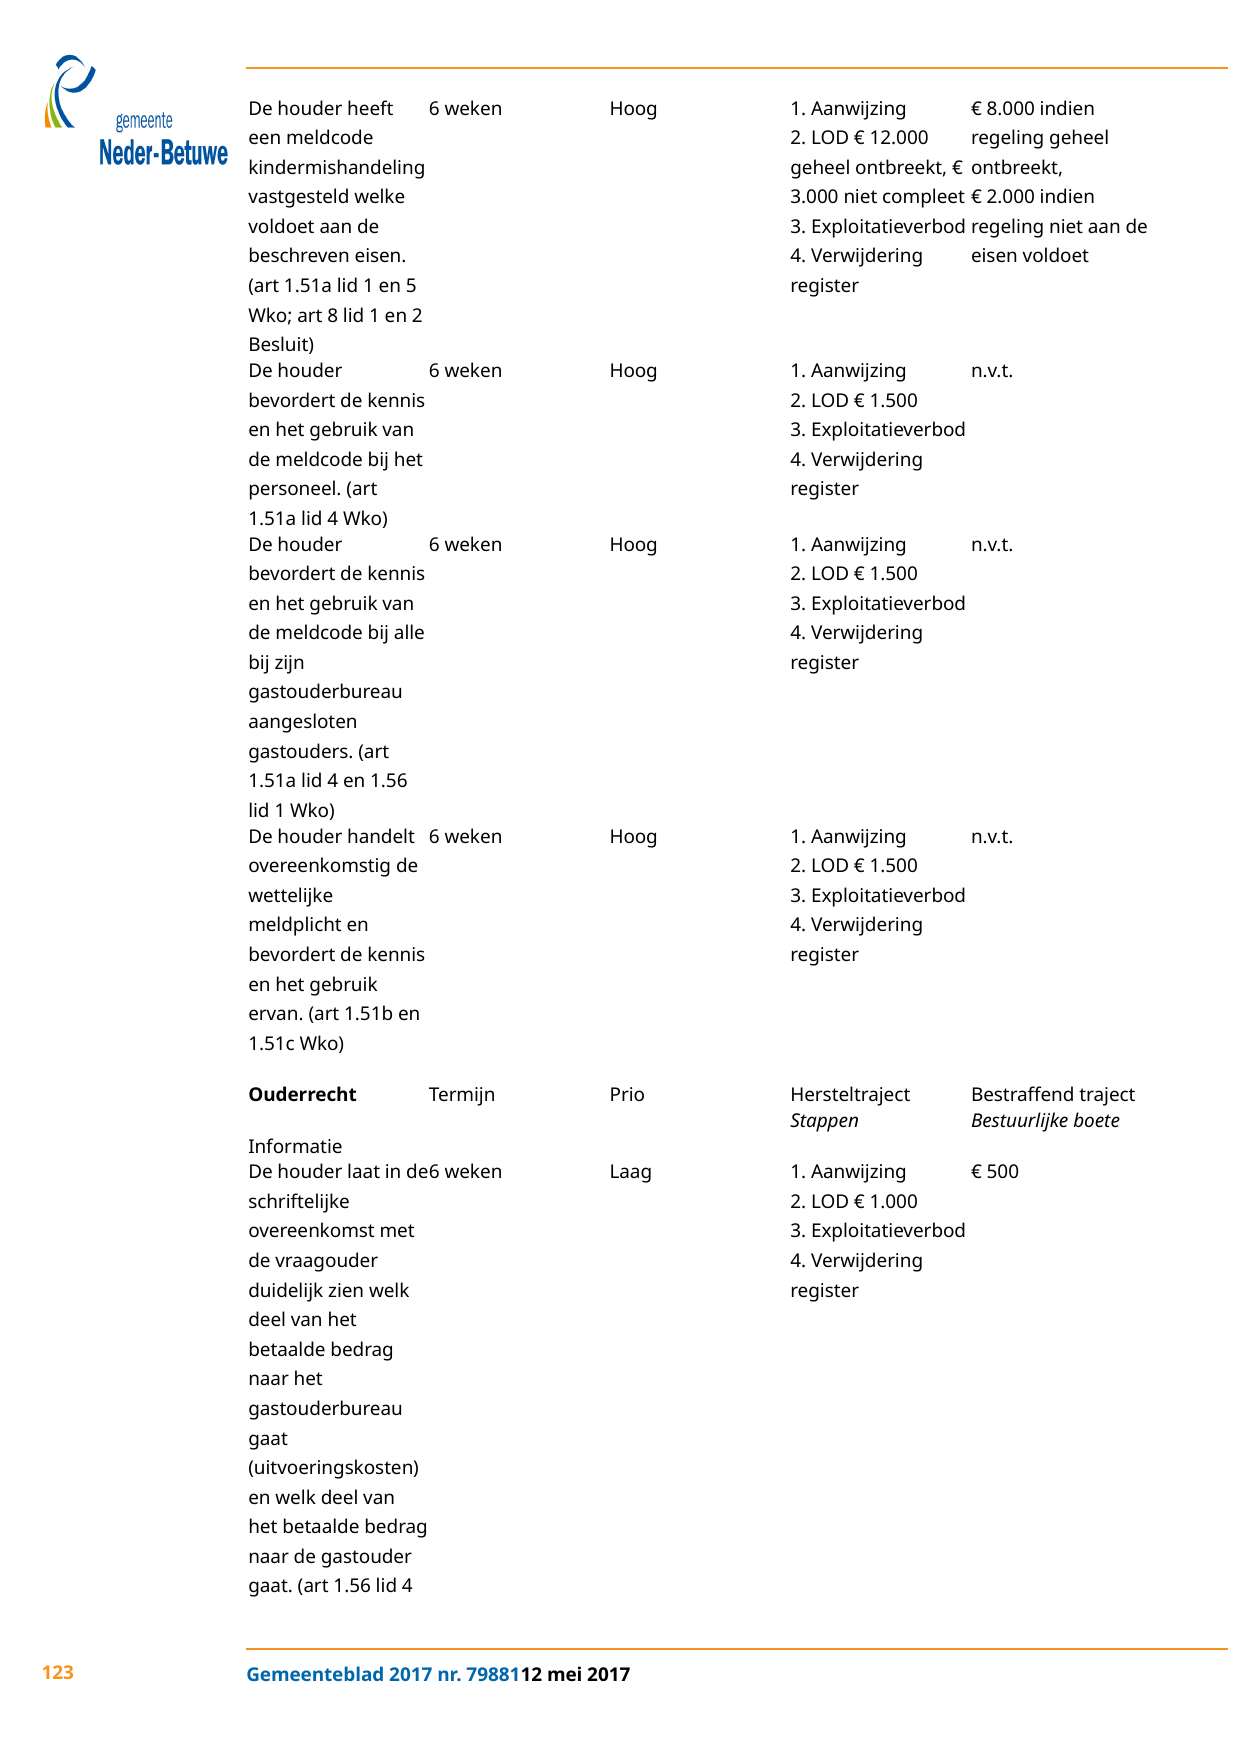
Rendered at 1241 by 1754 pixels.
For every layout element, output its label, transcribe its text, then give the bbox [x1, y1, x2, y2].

table_cell € 500 [971, 1159, 1152, 1598]
table_cell 1. Aanwijzing 2. LOD € 1.000 3. Exploitatieverbod 4. Verwijdering register [790, 1159, 971, 1598]
table_cell Ouderrecht [248, 1081, 429, 1107]
table_cell n.v.t. [971, 357, 1152, 531]
table_cell [248, 1056, 429, 1081]
table_cell 6 weken [429, 1159, 609, 1598]
table_cell [971, 1056, 1152, 1081]
table_cell [609, 1056, 790, 1081]
table_cell 6 weken [429, 823, 609, 1056]
table_cell Hoog [609, 95, 790, 357]
table_cell Prio [609, 1081, 790, 1107]
table_cell [248, 1107, 429, 1133]
table_cell De houder heeft een meldcode kindermishandeling vastgesteld welke voldoet aan de beschreven eisen. (art 1.51a lid 1 en 5 Wko; art 8 lid 1 en 2 Besluit) [248, 95, 429, 357]
table_cell Bestraffend traject [971, 1081, 1152, 1107]
table_cell 1. Aanwijzing 2. LOD € 1.500 3. Exploitatieverbod 4. Verwijdering register [790, 531, 971, 823]
table_cell 6 weken [429, 95, 609, 357]
table_cell 1. Aanwijzing 2. LOD € 1.500 3. Exploitatieverbod 4. Verwijdering register [790, 357, 971, 531]
table_cell De houder laat in de schriftelijke overeenkomst met de vraagouder duidelijk zien welk deel van het betaalde bedrag naar het gastouderbureau gaat (uitvoeringskosten) en welk deel van het betaalde bedrag naar de gastouder gaat. (art 1.56 lid 4 [248, 1159, 429, 1598]
table_cell Bestuurlijke boete [971, 1107, 1152, 1133]
table_cell n.v.t. [971, 531, 1152, 823]
table_cell 6 weken [429, 531, 609, 823]
table_cell 1. Aanwijzing 2. LOD € 12.000 geheel ontbreekt, € 3.000 niet compleet 3. Exploitatieverbod 4. Verwijdering register [790, 95, 971, 357]
table_cell € 8.000 indien regeling geheel ontbreekt, € 2.000 indien regeling niet aan de eisen voldoet [971, 95, 1152, 357]
table_cell Hoog [609, 531, 790, 823]
table_cell Termijn [429, 1081, 609, 1107]
table_cell 6 weken [429, 357, 609, 531]
table_cell De houder bevordert de kennis en het gebruik van de meldcode bij alle bij zijn gastouderbureau aangesloten gastouders. (art 1.51a lid 4 en 1.56 lid 1 Wko) [248, 531, 429, 823]
table_cell Laag [609, 1159, 790, 1598]
table_cell n.v.t. [971, 823, 1152, 1056]
table_cell Hoog [609, 823, 790, 1056]
picture [41, 47, 231, 172]
table_cell [790, 1056, 971, 1081]
table_cell Stappen [790, 1107, 971, 1133]
table_cell [429, 1056, 609, 1081]
table_cell 1. Aanwijzing 2. LOD € 1.500 3. Exploitatieverbod 4. Verwijdering register [790, 823, 971, 1056]
table_cell De houder handelt overeenkomstig de wettelijke meldplicht en bevordert de kennis en het gebruik ervan. (art 1.51b en 1.51c Wko) [248, 823, 429, 1056]
table_cell De houder bevordert de kennis en het gebruik van de meldcode bij het personeel. (art 1.51a lid 4 Wko) [248, 357, 429, 531]
table_cell Hersteltraject [790, 1081, 971, 1107]
table_cell [429, 1107, 609, 1133]
table_cell Informatie [248, 1133, 429, 1158]
table_cell Hoog [609, 357, 790, 531]
table_cell [609, 1107, 790, 1133]
